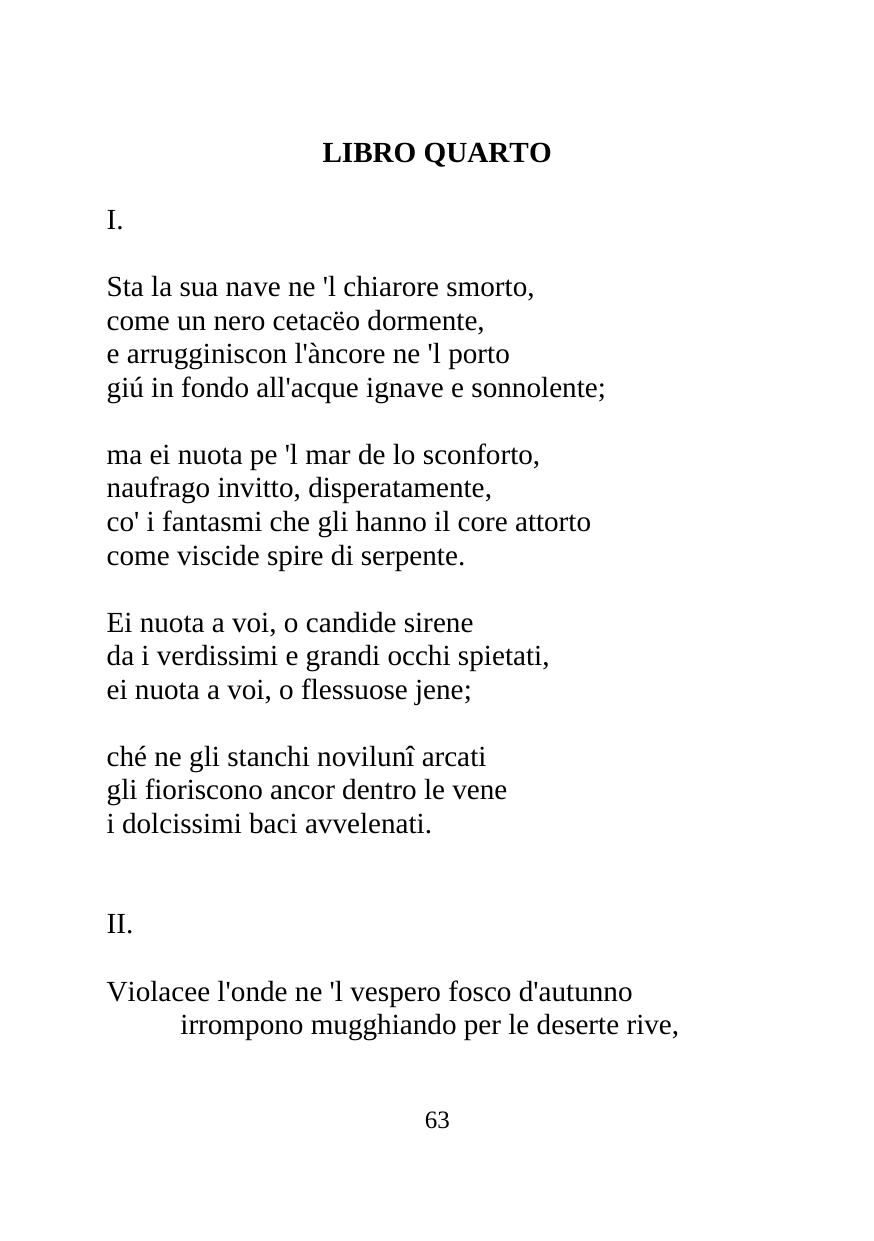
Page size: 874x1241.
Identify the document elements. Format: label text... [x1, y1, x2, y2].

text ei nuota a voi, o flessuose jene; [106, 672, 768, 705]
text come viscide spire di serpente. [106, 538, 768, 571]
text come un nero cetacëo dormente, [106, 303, 768, 336]
text II. [106, 907, 768, 940]
text i dolcissimi baci avvelenati. [106, 806, 768, 839]
text co' i fantasmi che gli hanno il core attorto [106, 504, 768, 538]
text irrompono mugghiando per le deserte rive, [106, 1007, 768, 1041]
text LIBRO QUARTO [106, 135, 768, 169]
text Violacee l'onde ne 'l vespero fosco d'autunno [106, 974, 768, 1007]
text giú in fondo all'acque ignave e sonnolente; [106, 370, 768, 403]
text Sta la sua nave ne 'l chiarore smorto, [106, 269, 768, 303]
text Ei nuota a voi, o candide sirene [106, 605, 768, 638]
text I. [106, 202, 768, 236]
text gli fioriscono ancor dentro le vene [106, 772, 768, 806]
text da i verdissimi e grandi occhi spietati, [106, 638, 768, 672]
text naufrago invitto, disperatamente, [106, 471, 768, 504]
text ma ei nuota pe 'l mar de lo sconforto, [106, 437, 768, 471]
text ché ne gli stanchi novilunî arcati [106, 739, 768, 772]
text e arrugginiscon l'àncore ne 'l porto [106, 336, 768, 370]
